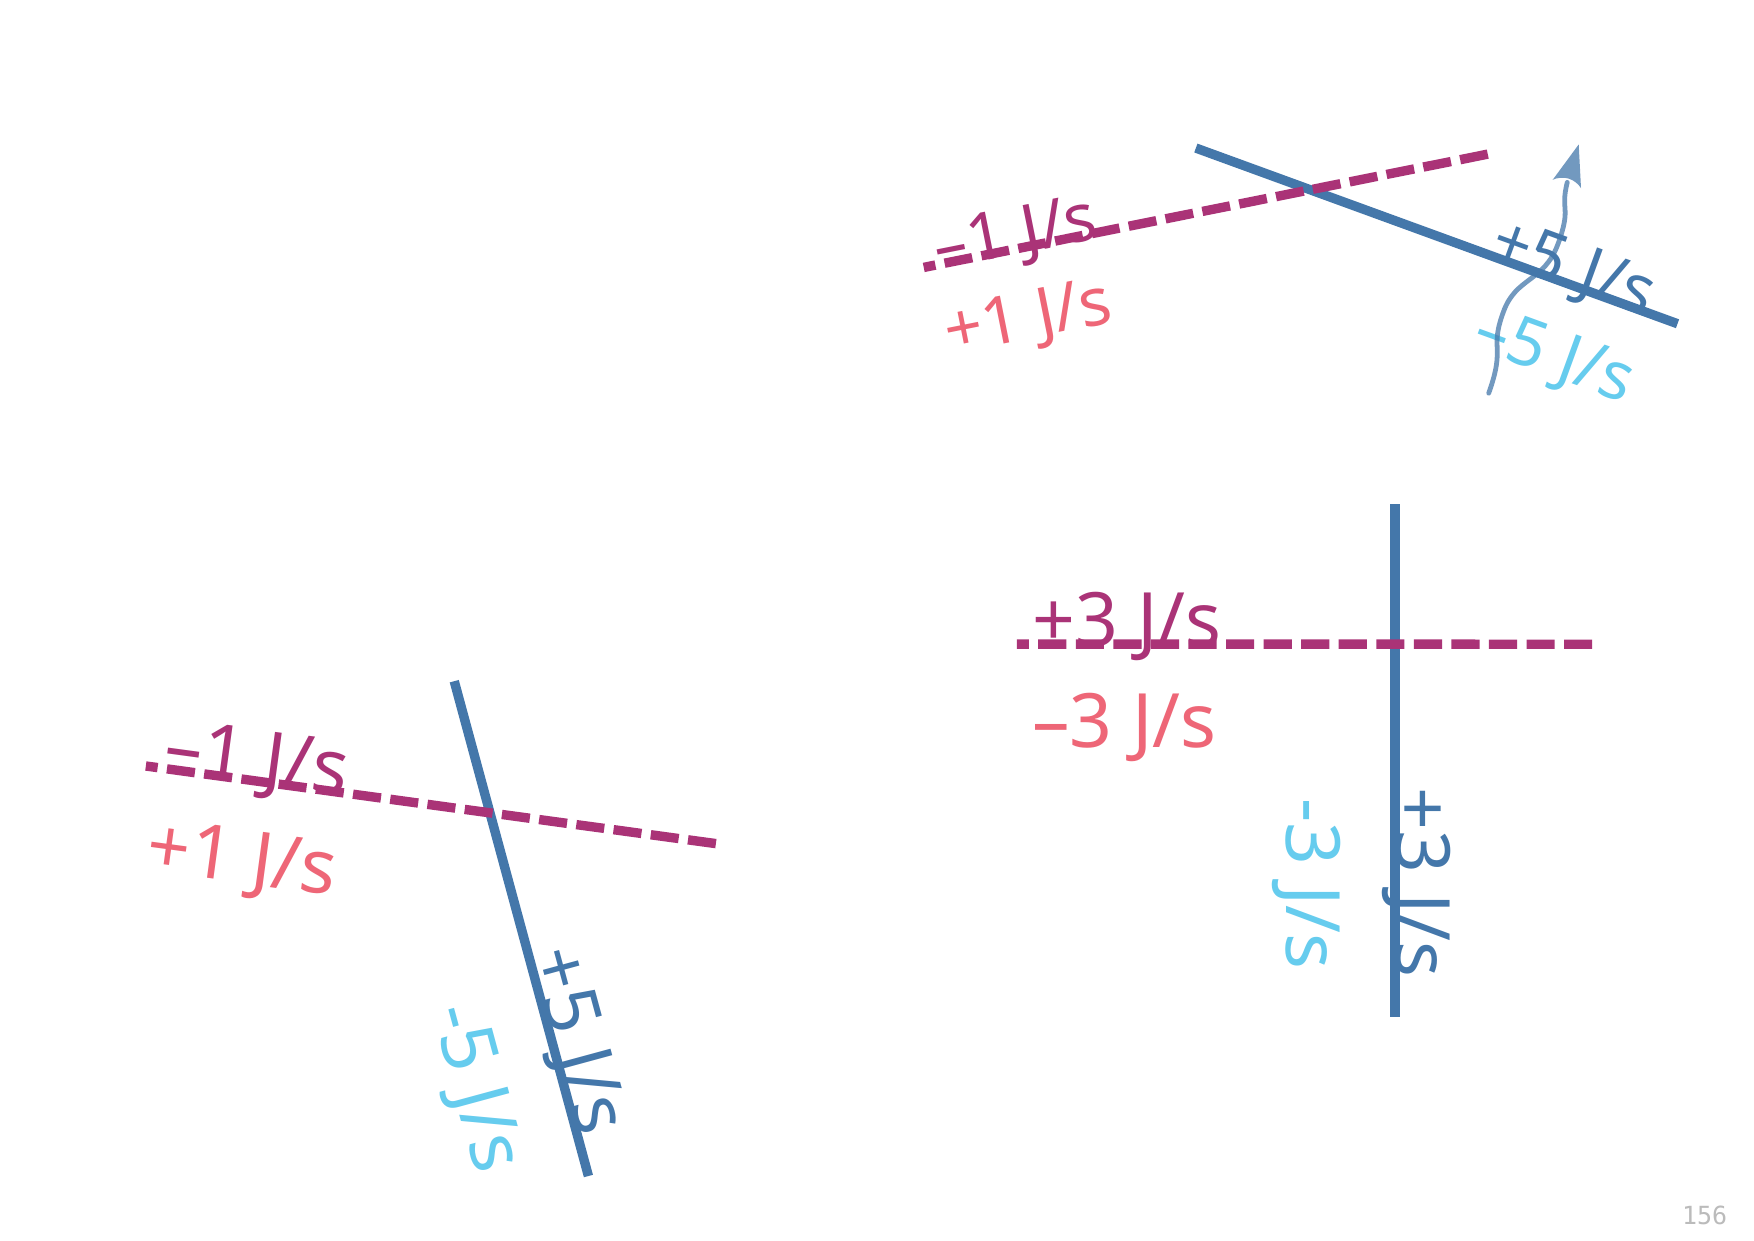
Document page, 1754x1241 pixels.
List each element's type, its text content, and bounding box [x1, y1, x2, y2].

text_box [1201, 201, 1231, 217]
text_box [1311, 179, 1342, 194]
text_box [1422, 156, 1452, 172]
text_box [426, 799, 457, 813]
text_box +3 J/s [1017, 548, 1251, 647]
text_box [1413, 639, 1443, 649]
text_box +5 J/s [1473, 171, 1702, 327]
text_box +1 J/s [130, 771, 376, 900]
text_box [1016, 639, 1029, 649]
text_box [1488, 639, 1518, 649]
text_box [1263, 639, 1292, 649]
text_box –3 J/s [1017, 649, 1251, 747]
text_box [501, 809, 531, 823]
text_box [240, 782, 268, 787]
text_box +3 J/s [1397, 773, 1495, 1007]
text_box [687, 835, 717, 849]
text_box [1144, 216, 1158, 228]
text_box [203, 777, 232, 783]
text_box [1301, 639, 1330, 649]
text_box [1451, 639, 1480, 649]
text_box [575, 819, 605, 834]
text_box [1385, 164, 1416, 180]
text_box [389, 794, 419, 808]
text_box -3 J/s [1287, 783, 1385, 997]
text_box [464, 804, 494, 818]
text_box +1 J/s [917, 225, 1164, 359]
text_box [277, 787, 307, 793]
text_box [1338, 639, 1367, 649]
text_box [612, 825, 643, 839]
text_box [315, 792, 344, 798]
text_box [1459, 149, 1489, 165]
text_box [1238, 193, 1268, 209]
text_box –1 J/s [907, 143, 1145, 270]
text_box –5 J/s [1446, 255, 1669, 411]
text_box [1376, 639, 1405, 649]
text_box [352, 792, 382, 803]
text_box [1164, 208, 1195, 224]
text_box [650, 830, 680, 844]
text_box [1348, 171, 1379, 187]
text_box –1 J/s [147, 671, 385, 799]
text_box [166, 771, 195, 778]
text_box [1526, 639, 1555, 649]
text_box [1275, 186, 1305, 202]
text_box [1226, 639, 1255, 649]
text_box [1564, 639, 1593, 649]
text_box -5 J/s [425, 959, 575, 1191]
text_box [538, 814, 568, 829]
text_box [145, 761, 158, 772]
text_box +5 J/s [526, 914, 683, 1166]
